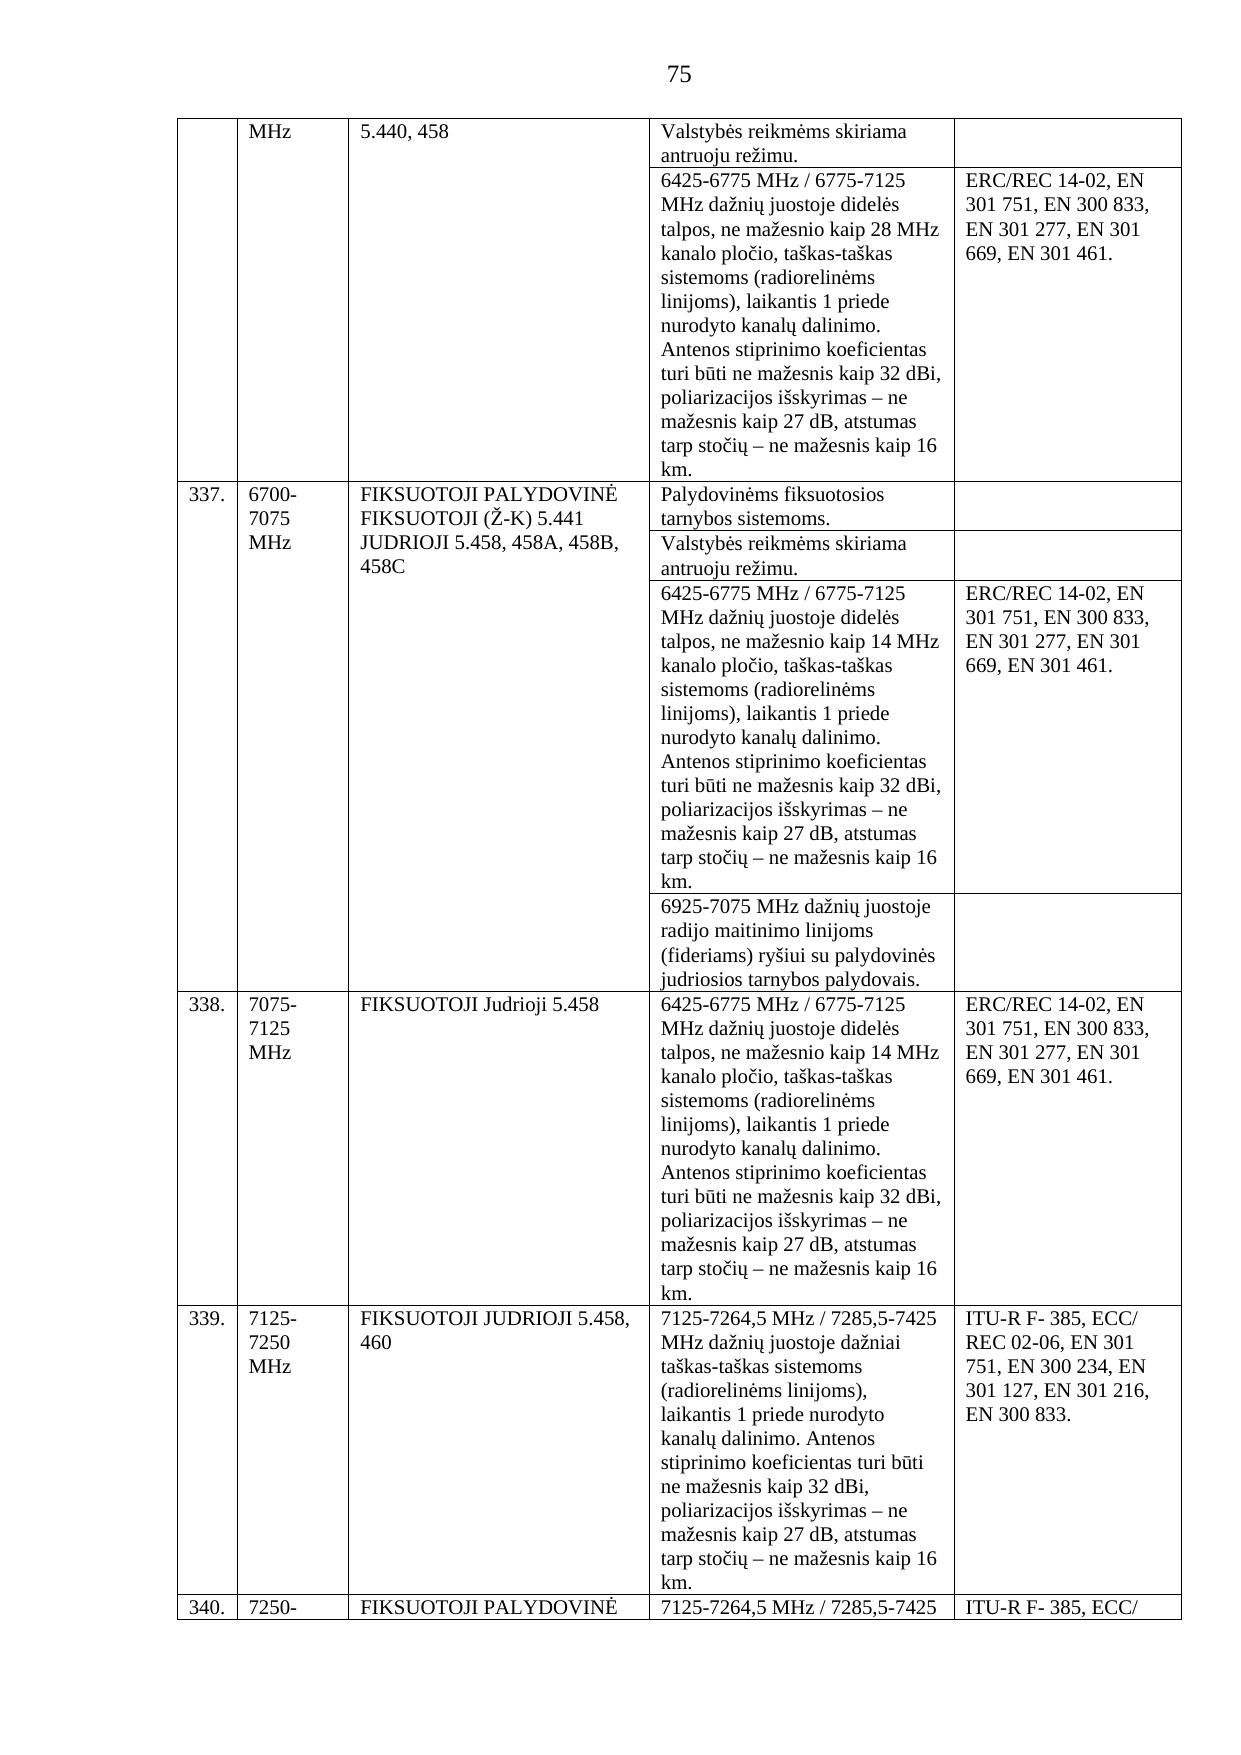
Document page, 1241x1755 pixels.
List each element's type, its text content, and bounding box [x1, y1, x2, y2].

table_cell [955, 894, 1181, 991]
table_cell 7125-7264,5 MHz / 7285,5-7425 MHz dažnių juostoje dažniai taškas-taškas sistemoms (radiorelinėms linijoms), laikantis 1 priede nurodyto kanalų dalinimo. Antenos stiprinimo koeficientas turi būti ne mažesnis kaip 32 dBi, poliarizacijos išskyrimas – ne mažesnis kaip 27 dB, atstumas tarp stočių – ne mažesnis kaip 16 km. [650, 1306, 954, 1594]
table_cell [955, 482, 1181, 530]
table_cell Valstybės reikmėms skiriama antruoju režimu. [650, 119, 954, 167]
table_cell 337. [178, 482, 237, 991]
table_cell [955, 531, 1181, 579]
table_cell 7125-7250 MHz [238, 1306, 348, 1594]
table_cell 6700-7075 MHz [238, 482, 348, 991]
table_cell FIKSUOTOJI PALYDOVINĖ FIKSUOTOJI (Ž-K) 5.441 JUDRIOJI 5.458, 458A, 458B, 458C [349, 482, 649, 991]
table_cell 6425-6775 MHz / 6775-7125 MHz dažnių juostoje didelės talpos, ne mažesnio kaip 14 MHz kanalo pločio, taškas-taškas sistemoms (radiorelinėms linijoms), laikantis 1 priede nurodyto kanalų dalinimo. Antenos stiprinimo koeficientas turi būti ne mažesnis kaip 32 dBi, poliarizacijos išskyrimas – ne mažesnis kaip 27 dB, atstumas tarp stočių – ne mažesnis kaip 16 km. [650, 992, 954, 1304]
table_cell FIKSUOTOJI JUDRIOJI 5.458, 460 [349, 1306, 649, 1594]
table_cell FIKSUOTOJI PALYDOVINĖ [349, 1595, 649, 1619]
table_cell 340. [178, 1595, 237, 1619]
table_cell FIKSUOTOJI Judrioji 5.458 [349, 992, 649, 1304]
table_cell 339. [178, 1306, 237, 1594]
table_cell ERC/REC 14-02, EN 301 751, EN 300 833, EN 301 277, EN 301 669, EN 301 461. [955, 168, 1181, 481]
table_cell [955, 119, 1181, 167]
table_cell 6425-6775 MHz / 6775-7125 MHz dažnių juostoje didelės talpos, ne mažesnio kaip 28 MHz kanalo pločio, taškas-taškas sistemoms (radiorelinėms linijoms), laikantis 1 priede nurodyto kanalų dalinimo. Antenos stiprinimo koeficientas turi būti ne mažesnis kaip 32 dBi, poliarizacijos išskyrimas – ne mažesnis kaip 27 dB, atstumas tarp stočių – ne mažesnis kaip 16 km. [650, 168, 954, 481]
table_cell 338. [178, 992, 237, 1304]
table_cell ITU-R F- 385, ECC/ [955, 1595, 1181, 1619]
table_cell MHz [238, 119, 348, 481]
table_cell ERC/REC 14-02, EN 301 751, EN 300 833, EN 301 277, EN 301 669, EN 301 461. [955, 581, 1181, 893]
table_cell ITU-R F- 385, ECC/ REC 02-06, EN 301 751, EN 300 234, EN 301 127, EN 301 216, EN 300 833. [955, 1306, 1181, 1594]
table_cell 7075-7125 MHz [238, 992, 348, 1304]
table_cell 7250- [238, 1595, 348, 1619]
table_cell Palydovinėms fiksuotosios tarnybos sistemoms. [650, 482, 954, 530]
table_cell 6425-6775 MHz / 6775-7125 MHz dažnių juostoje didelės talpos, ne mažesnio kaip 14 MHz kanalo pločio, taškas-taškas sistemoms (radiorelinėms linijoms), laikantis 1 priede nurodyto kanalų dalinimo. Antenos stiprinimo koeficientas turi būti ne mažesnis kaip 32 dBi, poliarizacijos išskyrimas – ne mažesnis kaip 27 dB, atstumas tarp stočių – ne mažesnis kaip 16 km. [650, 581, 954, 893]
table_cell Valstybės reikmėms skiriama antruoju režimu. [650, 531, 954, 579]
table_cell 7125-7264,5 MHz / 7285,5-7425 [650, 1595, 954, 1619]
table_cell 6925-7075 MHz dažnių juostoje radijo maitinimo linijoms (fideriams) ryšiui su palydovinės judriosios tarnybos palydovais. [650, 894, 954, 991]
table_cell 5.440, 458 [349, 119, 649, 481]
table_cell ERC/REC 14-02, EN 301 751, EN 300 833, EN 301 277, EN 301 669, EN 301 461. [955, 992, 1181, 1304]
table_cell [178, 119, 237, 481]
